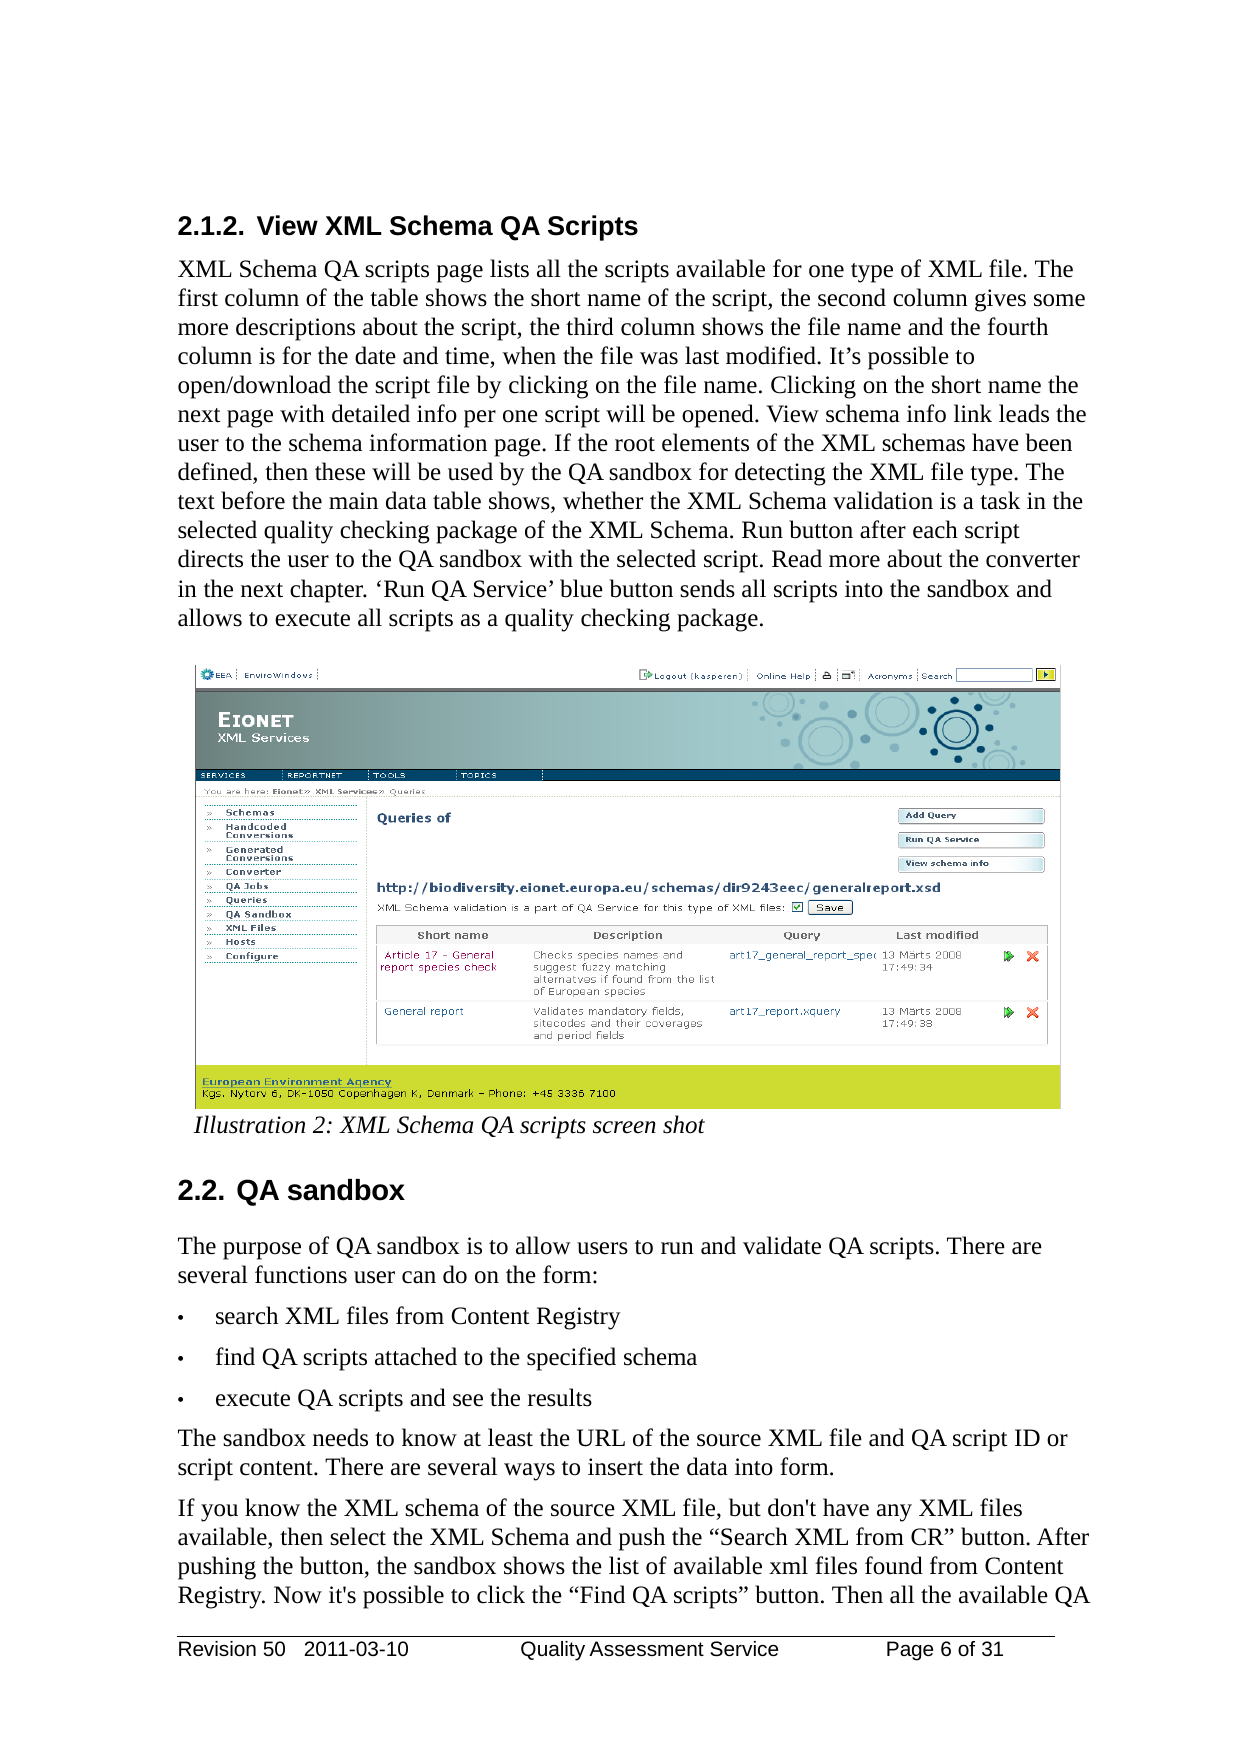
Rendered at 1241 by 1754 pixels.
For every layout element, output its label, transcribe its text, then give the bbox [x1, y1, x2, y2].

list execute QA scripts and see the results [177, 1382, 1092, 1411]
subtitle View XML Schema QA Scripts [177, 210, 1092, 241]
subtitle QA sandbox [177, 1172, 1092, 1206]
list search XML files from Content Registry [177, 1301, 1092, 1330]
text Illustration 2: XML Schema QA scripts screen shot [194, 1110, 1061, 1139]
text If you know the XML schema of the source XML file, but don't have any XML files available, then select the XML Schema and push the “Search XML from CR” button. After pushing the button, the sandbox shows the list of available xml files found from Content Registry. Now it's possible to click the “Find QA scripts” button. Then all the available QA [177, 1493, 1092, 1609]
text The purpose of QA sandbox is to allow users to run and validate QA scripts. There are several functions user can do on the form: [177, 1231, 1092, 1289]
text XML Schema QA scripts page lists all the scripts available for one type of XML file. The first column of the table shows the short name of the script, the second column gives some more descriptions about the script, the third column shows the file name and the fourth column is for the date and time, when the file was last modified. It’s possible to open/download the script file by clicking on the file name. Clicking on the short name the next page with detailed info per one script will be opened. View schema info link leads the user to the schema information page. If the root elements of the XML schemas have been defined, then these will be used by the QA sandbox for detecting the XML file type. The text before the main data table shows, whether the XML Schema validation is a task in the selected quality checking package of the XML Schema. Run button after each script directs the user to the QA sandbox with the selected script. Read more about the converter in the next chapter. ‘Run QA Service’ blue button sends all scripts into the sandbox and allows to execute all scripts as a quality checking package. [177, 254, 1092, 632]
list find QA scripts attached to the specified schema [177, 1342, 1092, 1371]
text The sandbox needs to know at least the URL of the source XML file and QA script ID or script content. There are several ways to insert the data into form. [177, 1423, 1092, 1481]
